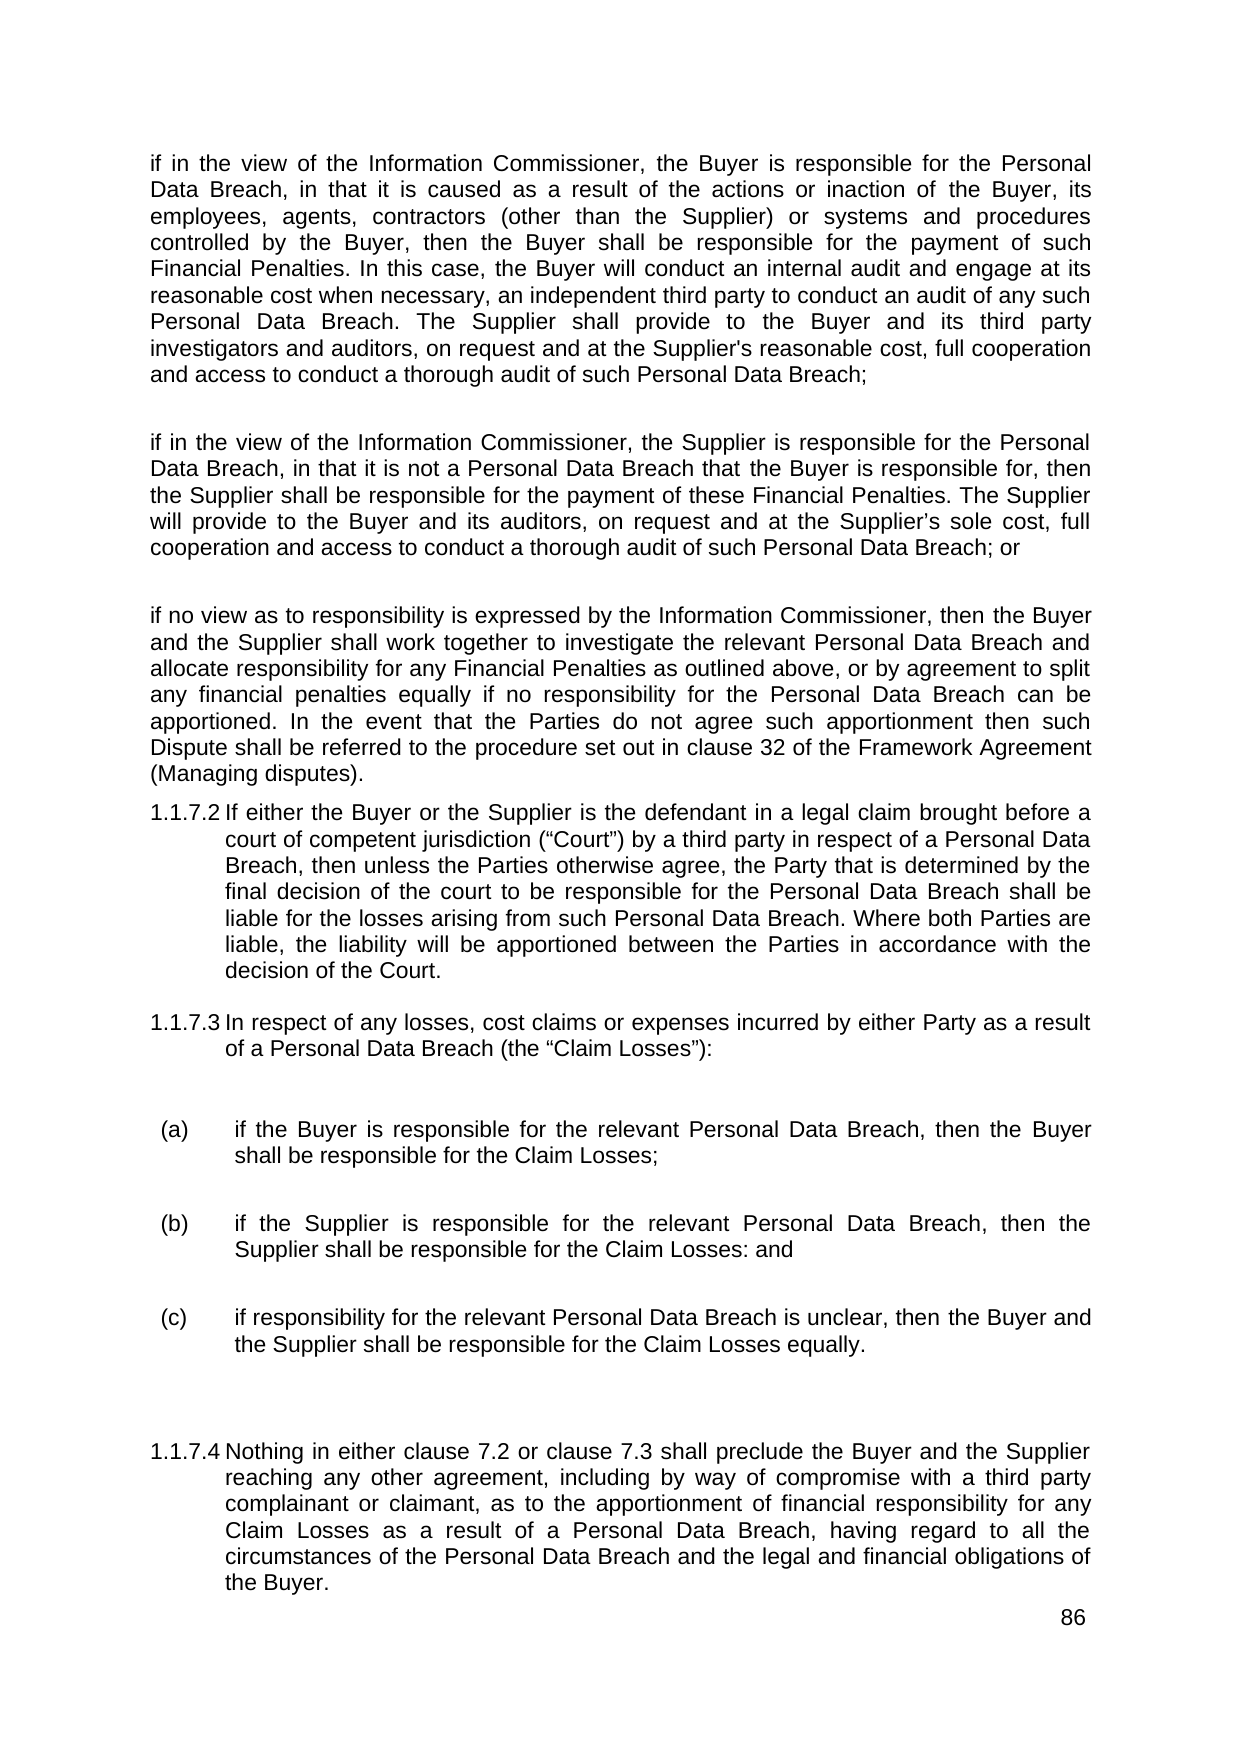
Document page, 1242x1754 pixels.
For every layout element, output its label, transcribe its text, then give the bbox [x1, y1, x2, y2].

subtitle if in the view of the Information Commissioner, the Supplier is responsible for the Personal Data Breach, in that it is not a Personal Data Breach that the Buyer is responsible for, then the Supplier shall be responsible for the payment of these Financial Penalties. The Supplier will provide to the Buyer and its auditors, on request and at the Supplier’s sole cost, full cooperation and access to conduct a thorough audit of such Personal Data Breach; or [150, 429, 1092, 561]
list if the Buyer is responsible for the relevant Personal Data Breach, then the Buyer shall be responsible for the Claim Losses; [160, 1116, 1092, 1168]
list if the Supplier is responsible for the relevant Personal Data Breach, then the Supplier shall be responsible for the Claim Losses: and [160, 1210, 1092, 1263]
list if responsibility for the relevant Personal Data Breach is unclear, then the Buyer and the Supplier shall be responsible for the Claim Losses equally. [160, 1304, 1092, 1357]
list Nothing in either clause 7.2 or clause 7.3 shall preclude the Buyer and the Supplier reaching any other agreement, including by way of compromise with a third party complainant or claimant, as to the apportionment of financial responsibility for any Claim Losses as a result of a Personal Data Breach, having regard to all the circumstances of the Personal Data Breach and the legal and financial obligations of the Buyer. [150, 1438, 1092, 1596]
list If either the Buyer or the Supplier is the defendant in a legal claim brought before a court of competent jurisdiction (“Court”) by a third party in respect of a Personal Data Breach, then unless the Parties otherwise agree, the Party that is determined by the final decision of the court to be responsible for the Personal Data Breach shall be liable for the losses arising from such Personal Data Breach. Where both Parties are liable, the liability will be apportioned between the Parties in accordance with the decision of the Court. [150, 799, 1092, 984]
subtitle if no view as to responsibility is expressed by the Information Commissioner, then the Buyer and the Supplier shall work together to investigate the relevant Personal Data Breach and allocate responsibility for any Financial Penalties as outlined above, or by agreement to split any financial penalties equally if no responsibility for the Personal Data Breach can be apportioned. In the event that the Parties do not agree such apportionment then such Dispute shall be referred to the procedure set out in clause 32 of the Framework Agreement (Managing disputes). [150, 602, 1092, 787]
subtitle if in the view of the Information Commissioner, the Buyer is responsible for the Personal Data Breach, in that it is caused as a result of the actions or inaction of the Buyer, its employees, agents, contractors (other than the Supplier) or systems and procedures controlled by the Buyer, then the Buyer shall be responsible for the payment of such Financial Penalties. In this case, the Buyer will conduct an internal audit and engage at its reasonable cost when necessary, an independent third party to conduct an audit of any such Personal Data Breach. The Supplier shall provide to the Buyer and its third party investigators and auditors, on request and at the Supplier's reasonable cost, full cooperation and access to conduct a thorough audit of such Personal Data Breach; [150, 150, 1092, 387]
list In respect of any losses, cost claims or expenses incurred by either Party as a result of a Personal Data Breach (the “Claim Losses”): [150, 1009, 1092, 1061]
